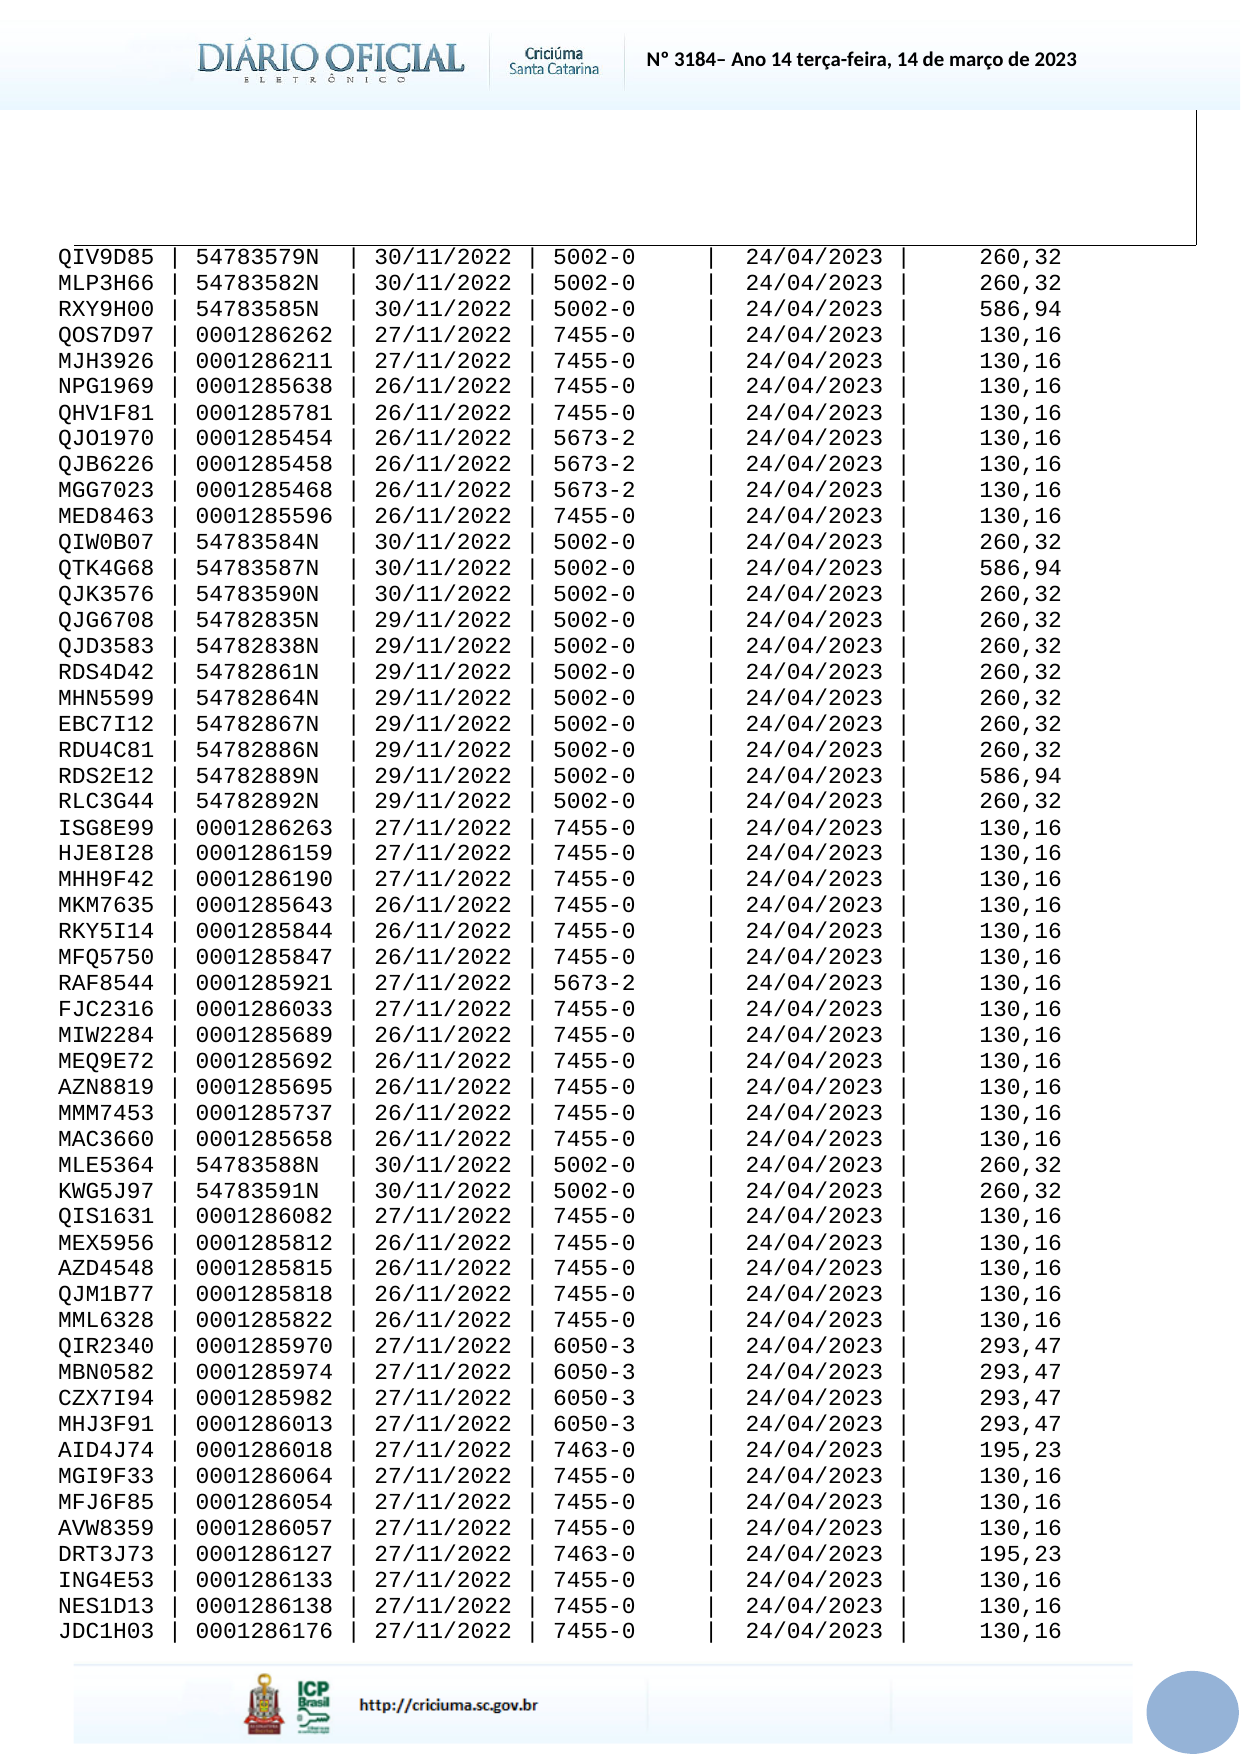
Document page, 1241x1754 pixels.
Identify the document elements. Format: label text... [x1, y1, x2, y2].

text MFJ6F85 | 0001286054 | 27/11/2022 | 7455-0 | 24/04/2023 | 130,16 [44, 1490, 1196, 1516]
text QJO1970 | 0001285454 | 26/11/2022 | 5673-2 | 24/04/2023 | 130,16 [44, 427, 1196, 453]
text QTK4G68 | 54783587N | 30/11/2022 | 5002-0 | 24/04/2023 | 586,94 [44, 556, 1196, 582]
text QJD3583 | 54782838N | 29/11/2022 | 5002-0 | 24/04/2023 | 260,32 [44, 634, 1196, 660]
text MEX5956 | 0001285812 | 26/11/2022 | 7455-0 | 24/04/2023 | 130,16 [44, 1231, 1196, 1257]
text AZD4548 | 0001285815 | 26/11/2022 | 7455-0 | 24/04/2023 | 130,16 [44, 1257, 1196, 1283]
text RDS4D42 | 54782861N | 29/11/2022 | 5002-0 | 24/04/2023 | 260,32 [44, 660, 1196, 686]
text MED8463 | 0001285596 | 26/11/2022 | 7455-0 | 24/04/2023 | 130,16 [44, 504, 1196, 531]
text RDS2E12 | 54782889N | 29/11/2022 | 5002-0 | 24/04/2023 | 586,94 [44, 764, 1196, 790]
text QJK3576 | 54783590N | 30/11/2022 | 5002-0 | 24/04/2023 | 260,32 [44, 582, 1196, 608]
text JDC1H03 | 0001286176 | 27/11/2022 | 7455-0 | 24/04/2023 | 130,16 [44, 1620, 1196, 1646]
text ING4E53 | 0001286133 | 27/11/2022 | 7455-0 | 24/04/2023 | 130,16 [44, 1568, 1196, 1594]
text RXY9H00 | 54783585N | 30/11/2022 | 5002-0 | 24/04/2023 | 586,94 [44, 297, 1196, 323]
text RDU4C81 | 54782886N | 29/11/2022 | 5002-0 | 24/04/2023 | 260,32 [44, 738, 1196, 764]
text MHN5599 | 54782864N | 29/11/2022 | 5002-0 | 24/04/2023 | 260,32 [44, 686, 1196, 712]
text QOS7D97 | 0001286262 | 27/11/2022 | 7455-0 | 24/04/2023 | 130,16 [44, 323, 1196, 349]
text AVW8359 | 0001286057 | 27/11/2022 | 7455-0 | 24/04/2023 | 130,16 [44, 1516, 1196, 1542]
text QIV9D85 | 54783579N | 30/11/2022 | 5002-0 | 24/04/2023 | 260,32 [44, 245, 1196, 271]
text MFQ5750 | 0001285847 | 26/11/2022 | 7455-0 | 24/04/2023 | 130,16 [44, 946, 1196, 971]
text QJM1B77 | 0001285818 | 26/11/2022 | 7455-0 | 24/04/2023 | 130,16 [44, 1283, 1196, 1309]
text QJB6226 | 0001285458 | 26/11/2022 | 5673-2 | 24/04/2023 | 130,16 [44, 453, 1196, 479]
text NES1D13 | 0001286138 | 27/11/2022 | 7455-0 | 24/04/2023 | 130,16 [44, 1594, 1196, 1620]
text MMM7453 | 0001285737 | 26/11/2022 | 7455-0 | 24/04/2023 | 130,16 [44, 1101, 1196, 1127]
text DRT3J73 | 0001286127 | 27/11/2022 | 7463-0 | 24/04/2023 | 195,23 [44, 1542, 1196, 1568]
text EBC7I12 | 54782867N | 29/11/2022 | 5002-0 | 24/04/2023 | 260,32 [44, 712, 1196, 738]
text MGI9F33 | 0001286064 | 27/11/2022 | 7455-0 | 24/04/2023 | 130,16 [44, 1464, 1196, 1490]
text QIW0B07 | 54783584N | 30/11/2022 | 5002-0 | 24/04/2023 | 260,32 [44, 531, 1196, 556]
text RLC3G44 | 54782892N | 29/11/2022 | 5002-0 | 24/04/2023 | 260,32 [44, 790, 1196, 816]
text MHH9F42 | 0001286190 | 27/11/2022 | 7455-0 | 24/04/2023 | 130,16 [44, 868, 1196, 894]
text FJC2316 | 0001286033 | 27/11/2022 | 7455-0 | 24/04/2023 | 130,16 [44, 997, 1196, 1023]
text HJE8I28 | 0001286159 | 27/11/2022 | 7455-0 | 24/04/2023 | 130,16 [44, 842, 1196, 868]
text RKY5I14 | 0001285844 | 26/11/2022 | 7455-0 | 24/04/2023 | 130,16 [44, 919, 1196, 946]
text QJG6708 | 54782835N | 29/11/2022 | 5002-0 | 24/04/2023 | 260,32 [44, 608, 1196, 634]
text ISG8E99 | 0001286263 | 27/11/2022 | 7455-0 | 24/04/2023 | 130,16 [44, 816, 1196, 842]
text MLP3H66 | 54783582N | 30/11/2022 | 5002-0 | 24/04/2023 | 260,32 [44, 271, 1196, 297]
text QIR2340 | 0001285970 | 27/11/2022 | 6050-3 | 24/04/2023 | 293,47 [44, 1334, 1196, 1361]
text MML6328 | 0001285822 | 26/11/2022 | 7455-0 | 24/04/2023 | 130,16 [44, 1309, 1196, 1334]
text MBN0582 | 0001285974 | 27/11/2022 | 6050-3 | 24/04/2023 | 293,47 [44, 1361, 1196, 1386]
text MKM7635 | 0001285643 | 26/11/2022 | 7455-0 | 24/04/2023 | 130,16 [44, 894, 1196, 919]
text AID4J74 | 0001286018 | 27/11/2022 | 7463-0 | 24/04/2023 | 195,23 [44, 1438, 1196, 1464]
text AZN8819 | 0001285695 | 26/11/2022 | 7455-0 | 24/04/2023 | 130,16 [44, 1075, 1196, 1101]
text MLE5364 | 54783588N | 30/11/2022 | 5002-0 | 24/04/2023 | 260,32 [44, 1153, 1196, 1179]
text RAF8544 | 0001285921 | 27/11/2022 | 5673-2 | 24/04/2023 | 130,16 [44, 971, 1196, 997]
text MGG7023 | 0001285468 | 26/11/2022 | 5673-2 | 24/04/2023 | 130,16 [44, 479, 1196, 504]
text MEQ9E72 | 0001285692 | 26/11/2022 | 7455-0 | 24/04/2023 | 130,16 [44, 1049, 1196, 1075]
text MJH3926 | 0001286211 | 27/11/2022 | 7455-0 | 24/04/2023 | 130,16 [44, 349, 1196, 375]
text QHV1F81 | 0001285781 | 26/11/2022 | 7455-0 | 24/04/2023 | 130,16 [44, 401, 1196, 427]
text MIW2284 | 0001285689 | 26/11/2022 | 7455-0 | 24/04/2023 | 130,16 [44, 1023, 1196, 1049]
text CZX7I94 | 0001285982 | 27/11/2022 | 6050-3 | 24/04/2023 | 293,47 [44, 1386, 1196, 1412]
text MHJ3F91 | 0001286013 | 27/11/2022 | 6050-3 | 24/04/2023 | 293,47 [44, 1412, 1196, 1438]
text NPG1969 | 0001285638 | 26/11/2022 | 7455-0 | 24/04/2023 | 130,16 [44, 375, 1196, 401]
text QIS1631 | 0001286082 | 27/11/2022 | 7455-0 | 24/04/2023 | 130,16 [44, 1205, 1196, 1231]
text KWG5J97 | 54783591N | 30/11/2022 | 5002-0 | 24/04/2023 | 260,32 [44, 1179, 1196, 1205]
text MAC3660 | 0001285658 | 26/11/2022 | 7455-0 | 24/04/2023 | 130,16 [44, 1127, 1196, 1153]
